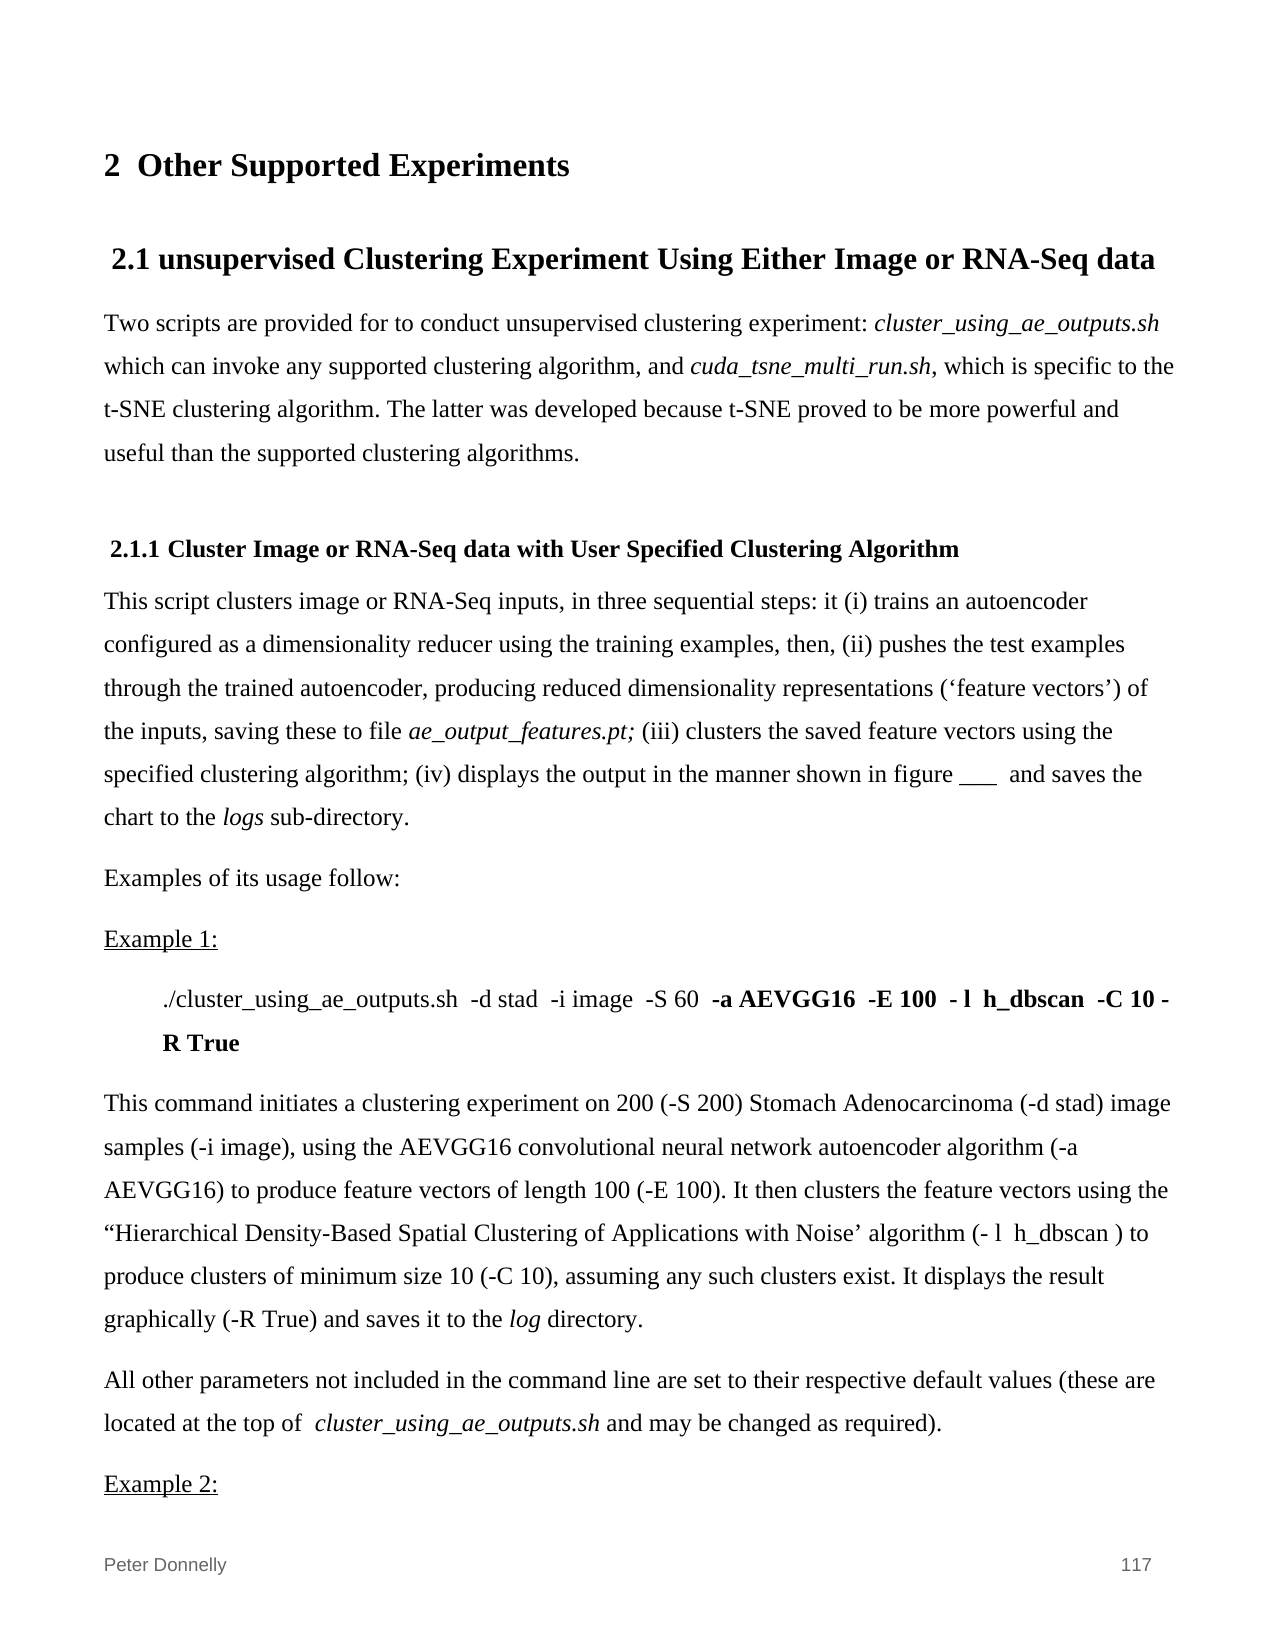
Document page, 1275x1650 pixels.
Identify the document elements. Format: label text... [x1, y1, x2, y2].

text Two scripts are provided for to conduct unsupervised clustering experiment: cluster_using_ae_outputs.sh which can invoke any supported clustering algorithm, and cuda_tsne_multi_run.sh, which is specific to the t-SNE clustering algorithm. The latter was developed because t-SNE proved to be more powerful and useful than the supported clustering algorithms. [103, 308, 1181, 466]
text Example 1: [103, 924, 1181, 952]
subtitle unsupervised Clustering Experiment Using Either Image or RNA-Seq data [103, 240, 1181, 276]
text All other parameters not included in the command line are set to their respective default values (these are located at the top of cluster_using_ae_outputs.sh and may be changed as required). [103, 1365, 1181, 1437]
text Examples of its usage follow: [103, 863, 1181, 892]
text This command initiates a clustering experiment on 200 (-S 200) Stomach Adenocarcinoma (-d stad) image samples (-i image), using the AEVGG16 convolutional neural network autoencoder algorithm (-a AEVGG16) to produce feature vectors of length 100 (-E 100). It then clusters the feature vectors using the “Hierarchical Density-Based Spatial Clustering of Applications with Noise’ algorithm (- l h_dbscan ) to produce clusters of minimum size 10 (-C 10), assuming any such clusters exist. It displays the result graphically (-R True) and saves it to the log directory. [103, 1088, 1181, 1333]
text Example 2: [103, 1469, 1181, 1498]
subtitle Other Supported Experiments [103, 145, 1181, 183]
text ./cluster_using_ae_outputs.sh -d stad -i image -S 60 -a AEVGG16 -E 100 - l h_dbscan -C 10 -R True [162, 984, 1181, 1056]
subtitle Cluster Image or RNA-Seq data with User Specified Clustering Algorithm [103, 534, 1181, 563]
text This script clusters image or RNA-Seq inputs, in three sequential steps: it (i) trains an autoencoder configured as a dimensionality reducer using the training examples, then, (ii) pushes the test examples through the trained autoencoder, producing reduced dimensionality representations (‘feature vectors’) of the inputs, saving these to file ae_output_features.pt; (iii) clusters the saved feature vectors using the specified clustering algorithm; (iv) displays the output in the manner shown in figure ___ and saves the chart to the logs sub-directory. [103, 586, 1181, 831]
